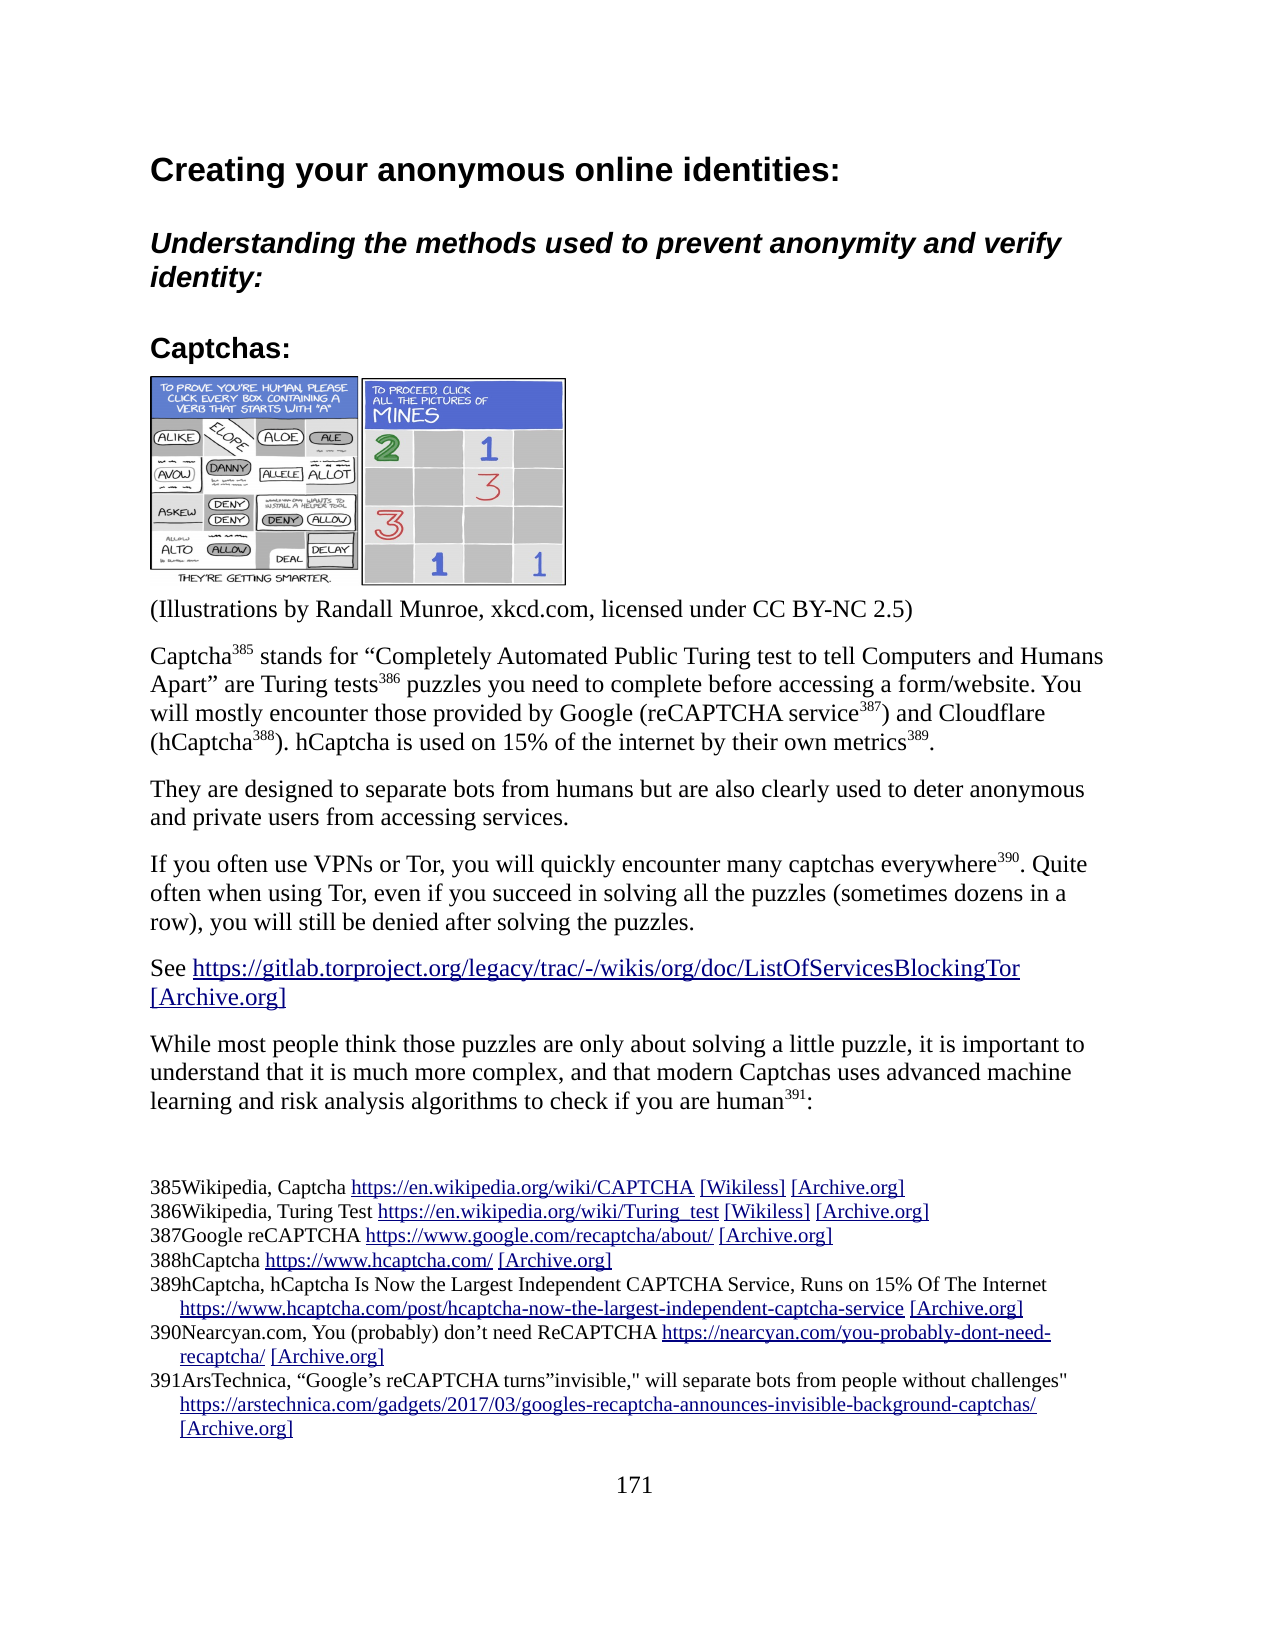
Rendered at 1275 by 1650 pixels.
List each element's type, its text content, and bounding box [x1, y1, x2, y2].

text Wikipedia, Captcha https://en.wikipedia.org/wiki/CAPTCHA [Wikiless] [Archive.org] [150, 1175, 1125, 1199]
text Nearcyan.com, You (probably) don’t need ReCAPTCHA https://nearcyan.com/you-probably-dont-need-recaptcha/ [Archive.org] [150, 1320, 1125, 1368]
text Google reCAPTCHA https://www.google.com/recaptcha/about/ [Archive.org] [150, 1223, 1125, 1247]
text If you often use VPNs or Tor, you will quickly encounter many captchas everywhere. Quite often when using Tor, even if you succeed in solving all the puzzles (sometimes dozens in a row), you will still be denied after solving the puzzles. [150, 849, 1125, 935]
text hCaptcha https://www.hcaptcha.com/ [Archive.org] [150, 1247, 1125, 1272]
text ArsTechnica, “Google’s reCAPTCHA turns”invisible," will separate bots from people without challenges" https://arstechnica.com/gadgets/2017/03/googles-recaptcha-announces-invisible-background-captchas/ [Archive.org] [150, 1368, 1125, 1440]
text See https://gitlab.torproject.org/legacy/trac/-/wikis/org/doc/ListOfServicesBlockingTor [Archive.org] [150, 953, 1125, 1011]
text They are designed to separate bots from humans but are also clearly used to deter anonymous and private users from accessing services. [150, 774, 1125, 831]
subtitle Creating your anonymous online identities: [150, 150, 1125, 189]
subtitle Understanding the methods used to prevent anonymity and verify identity: [150, 226, 1125, 293]
text hCaptcha, hCaptcha Is Now the Largest Independent CAPTCHA Service, Runs on 15% Of The Internet https://www.hcaptcha.com/post/hcaptcha-now-the-largest-independent-captcha-service [Archive.org] [150, 1272, 1125, 1320]
text Wikipedia, Turing Test https://en.wikipedia.org/wiki/Turing_test [Wikiless] [Archive.org] [150, 1199, 1125, 1223]
text While most people think those puzzles are only about solving a little puzzle, it is important to understand that it is much more complex, and that modern Captchas uses advanced machine learning and risk analysis algorithms to check if you are human: [150, 1029, 1125, 1115]
picture [150, 376, 567, 586]
text Captcha stands for “Completely Automated Public Turing test to tell Computers and Humans Apart” are Turing tests puzzles you need to complete before accessing a form/website. You will mostly encounter those provided by Google (reCAPTCHA service) and Cloudflare (hCaptcha). hCaptcha is used on 15% of the internet by their own metrics. [150, 641, 1125, 756]
subtitle Captchas: [150, 331, 1125, 364]
text (Illustrations by Randall Munroe, xkcd.com, licensed under CC BY-NC 2.5) [150, 594, 1125, 623]
